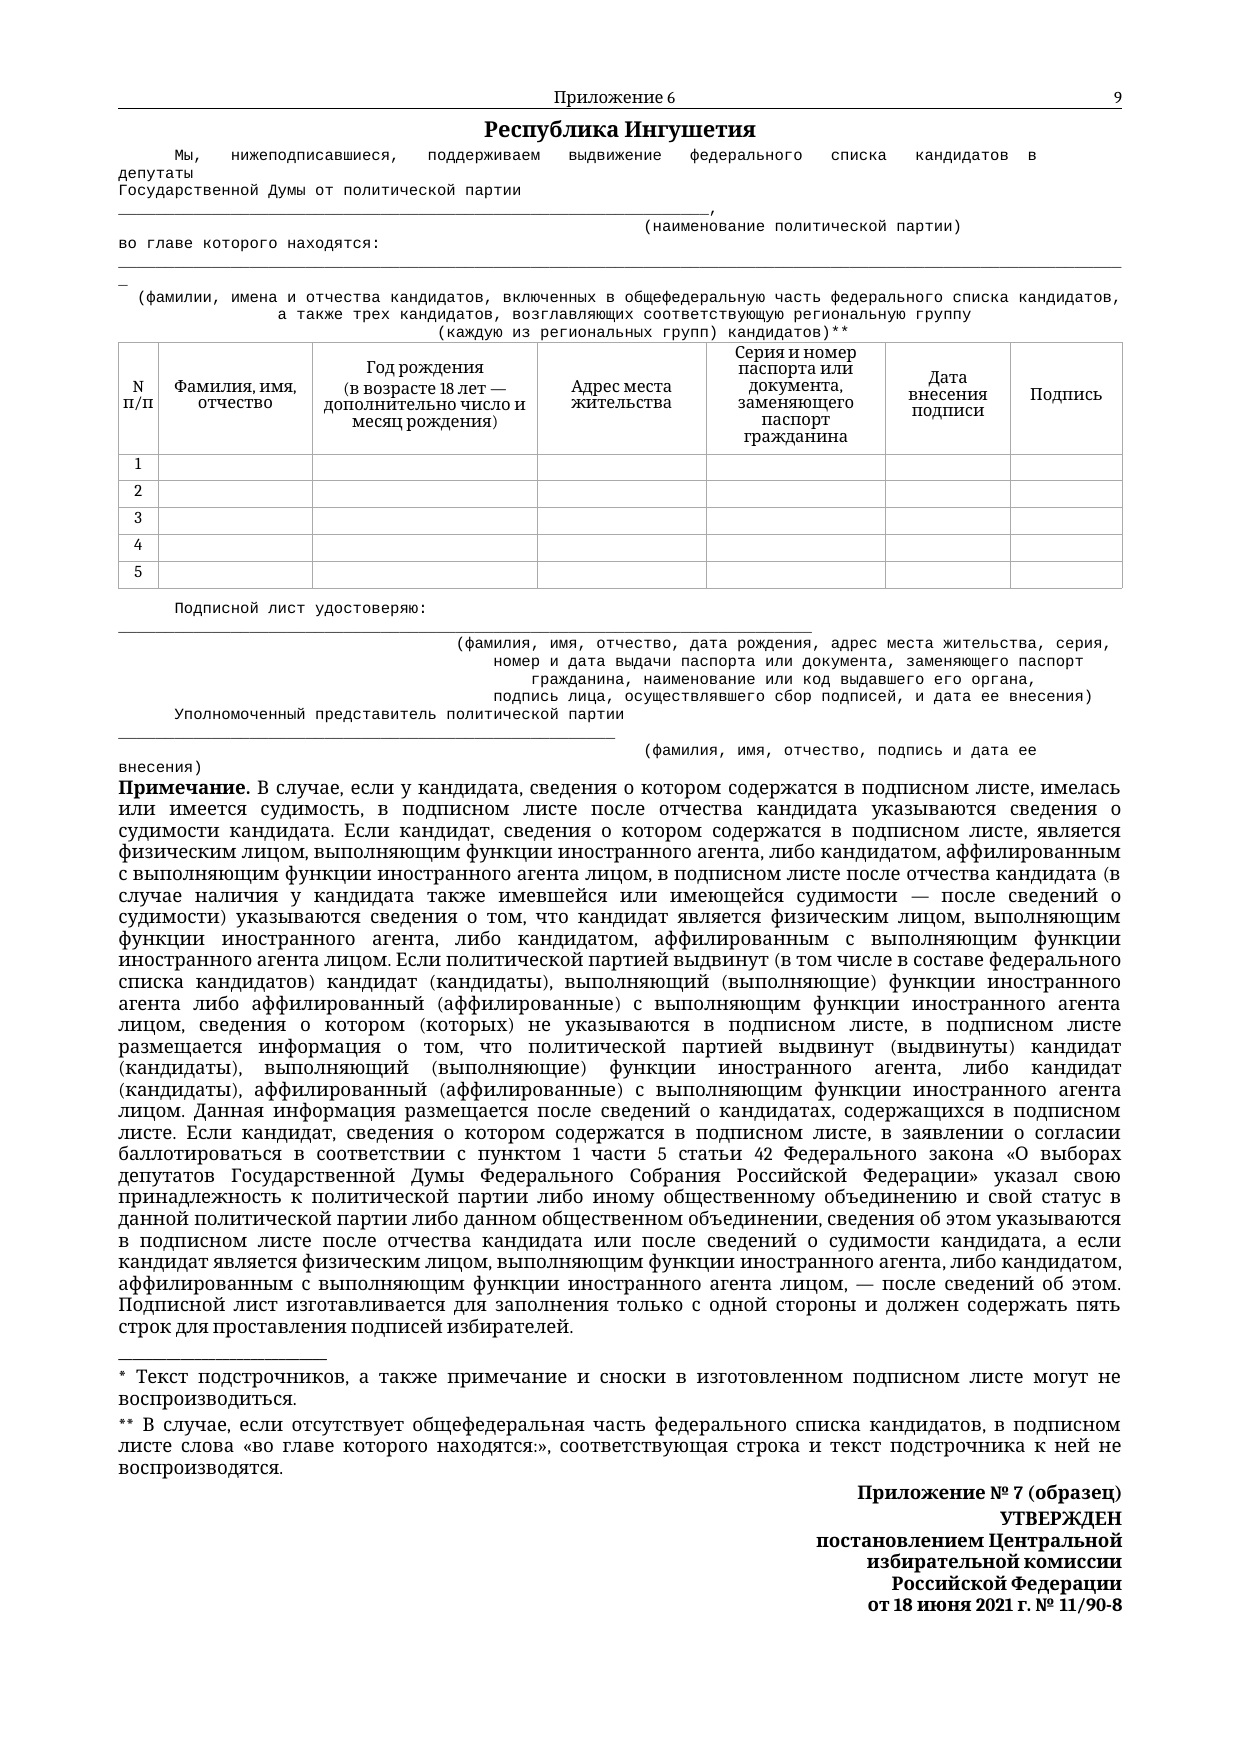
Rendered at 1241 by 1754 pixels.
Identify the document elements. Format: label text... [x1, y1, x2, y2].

text (фамилии, имена и отчества кандидатов, включенных в общефедеральную часть федерального списка кандидатов, [118, 289, 1122, 307]
text ______________________________ [118, 1342, 1122, 1363]
table_cell [159, 535, 312, 561]
table_cell [1011, 535, 1122, 561]
text подпись лица, осуществлявшего сбор подписей, и дата ее внесения) [118, 689, 1122, 707]
table_cell [886, 455, 1010, 480]
text Мы, нижеподписавшиеся, поддерживаем выдвижение федерального списка кандидатов в депутаты [118, 147, 1122, 183]
text ____________________________________________________________________________________________________________ [118, 254, 1122, 289]
table_cell [886, 535, 1010, 561]
text Подписной лист удостоверяю: __________________________________________________________________________ [118, 600, 1122, 636]
text а также трех кандидатов, возглавляющих соответствующую региональную группу [118, 307, 1122, 324]
text Приложение № 7 (образец) [118, 1483, 1122, 1504]
table_cell [313, 481, 537, 507]
table_cell [538, 455, 706, 480]
table_cell [159, 481, 312, 507]
table_header Подпись [1011, 343, 1122, 453]
table_cell [313, 508, 537, 534]
table_cell [159, 562, 312, 588]
table_cell [886, 562, 1010, 588]
table_cell 3 [119, 508, 158, 534]
table_cell [707, 455, 885, 480]
table_header Фамилия, имя, отчество [159, 343, 312, 453]
table_cell [886, 508, 1010, 534]
table_cell [538, 481, 706, 507]
text (фамилия, имя, отчество, дата рождения, адрес места жительства, серия, [118, 636, 1122, 653]
table_cell 1 [119, 455, 158, 480]
text (наименование политической партии) [118, 218, 1122, 236]
text Уполномоченный представитель политической партии _____________________________________________________ [118, 707, 1122, 742]
text во главе которого находятся: [118, 236, 1122, 254]
table_header N п/п [119, 343, 158, 453]
table_cell [538, 508, 706, 534]
text ** В случае, если отсутствует общефедеральная часть федерального списка кандидатов, в подписном листе слова «во главе которого находятся:», соответствующая строка и текст подстрочника к ней не воспроизводятся. [118, 1414, 1122, 1479]
table_header Адрес места жительства [538, 343, 706, 453]
text Примечание. В случае, если у кандидата, сведения о котором содержатся в подписном листе, имелась или имеется судимость, в подписном листе после отчества кандидата указываются сведения о судимости кандидата. Если кандидат, сведения о котором содержатся в подписном листе, является физическим лицом, выполняющим функции иностранного агента, либо кандидатом, аффилированным с выполняющим функции иностранного агента лицом, в подписном листе после отчества кандидата (в случае наличия у кандидата также имевшейся или имеющейся судимости — после сведений о судимости) указываются сведения о том, что кандидат является физическим лицом, выполняющим функции иностранного агента, либо кандидатом, аффилированным с выполняющим функции иностранного агента лицом. Если политической партией выдвинут (в том числе в составе федерального списка кандидатов) кандидат (кандидаты), выполняющий (выполняющие) функции иностранного агента либо аффилированный (аффилированные) с выполняющим функции иностранного агента лицом, сведения о котором (которых) не указываются в подписном листе, в подписном листе размещается информация о том, что политической партией выдвинут (выдвинуты) кандидат (кандидаты), выполняющий (выполняющие) функции иностранного агента, либо кандидат (кандидаты), аффилированный (аффилированные) с выполняющим функции иностранного агента лицом. Данная информация размещается после сведений о кандидатах, содержащихся в подписном листе. Если кандидат, сведения о котором содержатся в подписном листе, в заявлении о согласии баллотироваться в соответствии с пунктом 1 части 5 статьи 42 Федерального закона «О выборах депутатов Государственной Думы Федерального Собрания Российской Федерации» указал свою принадлежность к политической партии либо иному общественному объединению и свой статус в данной политической партии либо данном общественном объединении, сведения об этом указываются в подписном листе после отчества кандидата или после сведений о судимости кандидата, а если кандидат является физическим лицом, выполняющим функции иностранного агента, либо кандидатом, аффилированным с выполняющим функции иностранного агента лицом, — после сведений об этом. Подписной лист изготавливается для заполнения только с одной стороны и должен содержать пять строк для проставления подписей избирателей. [118, 777, 1122, 1338]
table_cell [707, 481, 885, 507]
table_cell [538, 562, 706, 588]
table_cell [159, 508, 312, 534]
text (фамилия, имя, отчество, подпись и дата ее внесения) [118, 742, 1122, 777]
table_cell [313, 535, 537, 561]
table_header Дата внесения подписи [886, 343, 1010, 453]
table_cell [538, 535, 706, 561]
text (каждую из региональных групп) кандидатов)** [118, 324, 1122, 342]
table_cell [707, 562, 885, 588]
text * Текст подстрочников, а также примечание и сноски в изготовленном подписном листе могут не воспроизводиться. [118, 1367, 1122, 1410]
table_cell [159, 455, 312, 480]
text гражданина, наименование или код выдавшего его органа, [118, 671, 1122, 689]
text Государственной Думы от политической партии _______________________________________________________________, [118, 183, 1122, 218]
text номер и дата выдачи паспорта или документа, заменяющего паспорт [118, 653, 1122, 671]
subtitle Республика Ингушетия [118, 118, 1122, 143]
table_cell [707, 535, 885, 561]
table_cell [313, 562, 537, 588]
table_cell [886, 481, 1010, 507]
table_cell [1011, 481, 1122, 507]
table_cell [1011, 455, 1122, 480]
text УТВЕРЖДЕН постановлением Центральной избирательной комиссии Российской Федерации от 18 июня 2021 г. № 11/90-8 [118, 1509, 1122, 1616]
table_cell 5 [119, 562, 158, 588]
table_cell 2 [119, 481, 158, 507]
table_cell [1011, 508, 1122, 534]
table_cell 4 [119, 535, 158, 561]
table_cell [1011, 562, 1122, 588]
table_header Серия и номер паспорта или документа, заменяющего паспорт гражданина [707, 343, 885, 453]
table_cell [707, 508, 885, 534]
table_header Год рождения (в возрасте 18 лет — дополнительно число и месяц рождения) [313, 343, 537, 453]
table_cell [313, 455, 537, 480]
